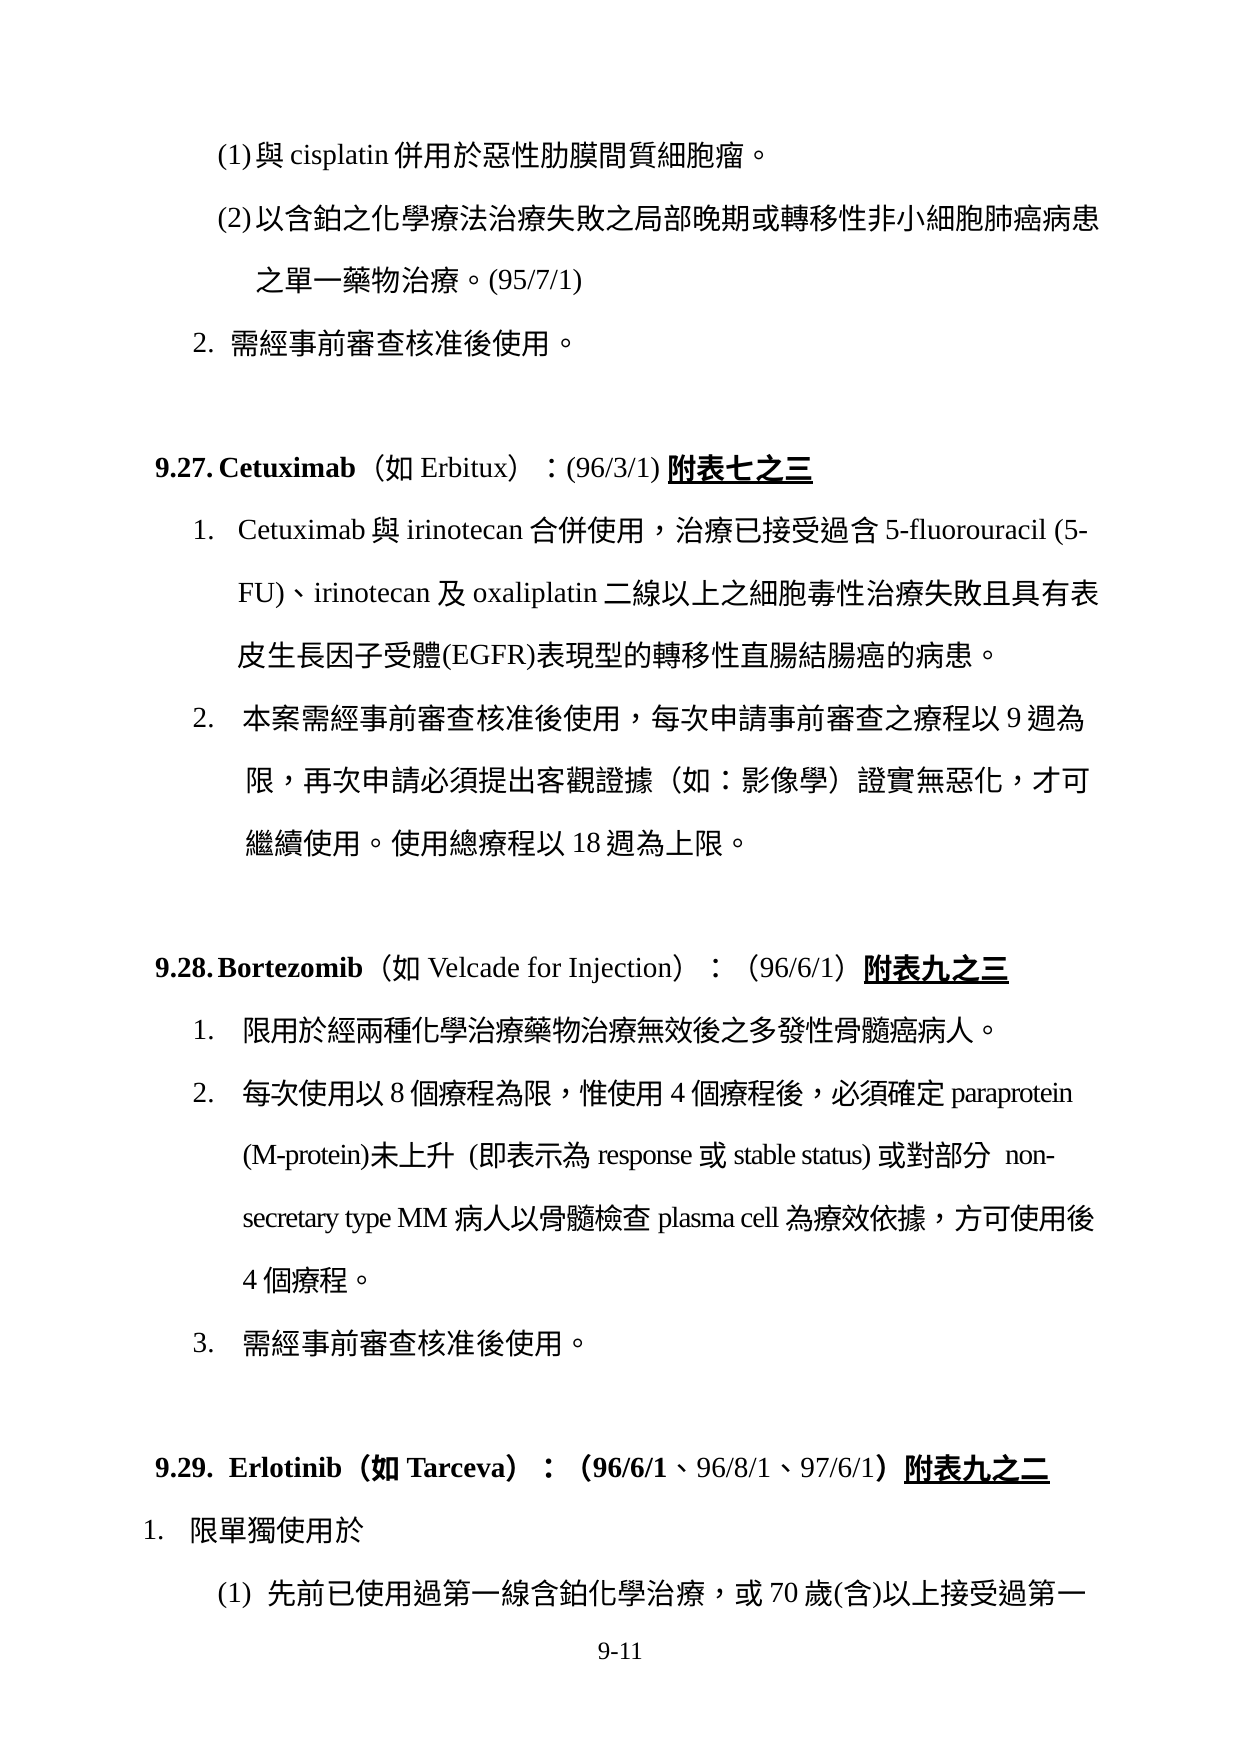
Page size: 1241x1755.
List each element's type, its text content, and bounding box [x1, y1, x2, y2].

text (2) 以含鉑之化學療法治療失敗之局部晚期或轉移性非小細胞肺癌病患之單一藥物治療。(95/7/1) [217, 175, 1110, 300]
text (1) 先前已使用過第一線含鉑化學治療，或70歲(含)以上接受過第一 [217, 1550, 1110, 1612]
text 9.27. Cetuximab（如Erbitux）：(96/3/1) 附表七之三 [130, 425, 1110, 487]
text (1) 與cisplatin併用於惡性肋膜間質細胞瘤。 [217, 112, 1110, 175]
text 2. 本案需經事前審查核准後使用，每次申請事前審查之療程以9週為限，再次申請必須提出客觀證據（如：影像學）證實無惡化，才可繼續使用。使用總療程以18週為上限。 [192, 675, 1110, 862]
text 3. 需經事前審查核准後使用。 [192, 1300, 1110, 1362]
text 1. 限單獨使用於 [130, 1487, 1110, 1550]
text 2. 需經事前審查核准後使用。 [192, 300, 1110, 362]
text 9.28. Bortezomib（如Velcade for Injection）：（96/6/1）附表九之三 [130, 925, 1110, 987]
text 9.29. Erlotinib（如Tarceva）：（96/6/1、96/8/1、97/6/1）附表九之二 [140, 1425, 1110, 1487]
text 2. 每次使用以8個療程為限，惟使用4個療程後，必須確定paraprotein (M-protein)未上升 (即表示為response或stable status) 或對部分 non-secretary type MM 病人以骨髓檢查plasma cell為療效依據，方可使用後4個療程。 [192, 1050, 1110, 1300]
text 1. Cetuximab與irinotecan合併使用，治療已接受過含5-fluorouracil (5-FU)、irinotecan 及oxaliplatin二線以上之細胞毒性治療失敗且具有表皮生長因子受體(EGFR)表現型的轉移性直腸結腸癌的病患。 [192, 487, 1110, 675]
text 1. 限用於經兩種化學治療藥物治療無效後之多發性骨髓癌病人。 [192, 987, 1110, 1050]
